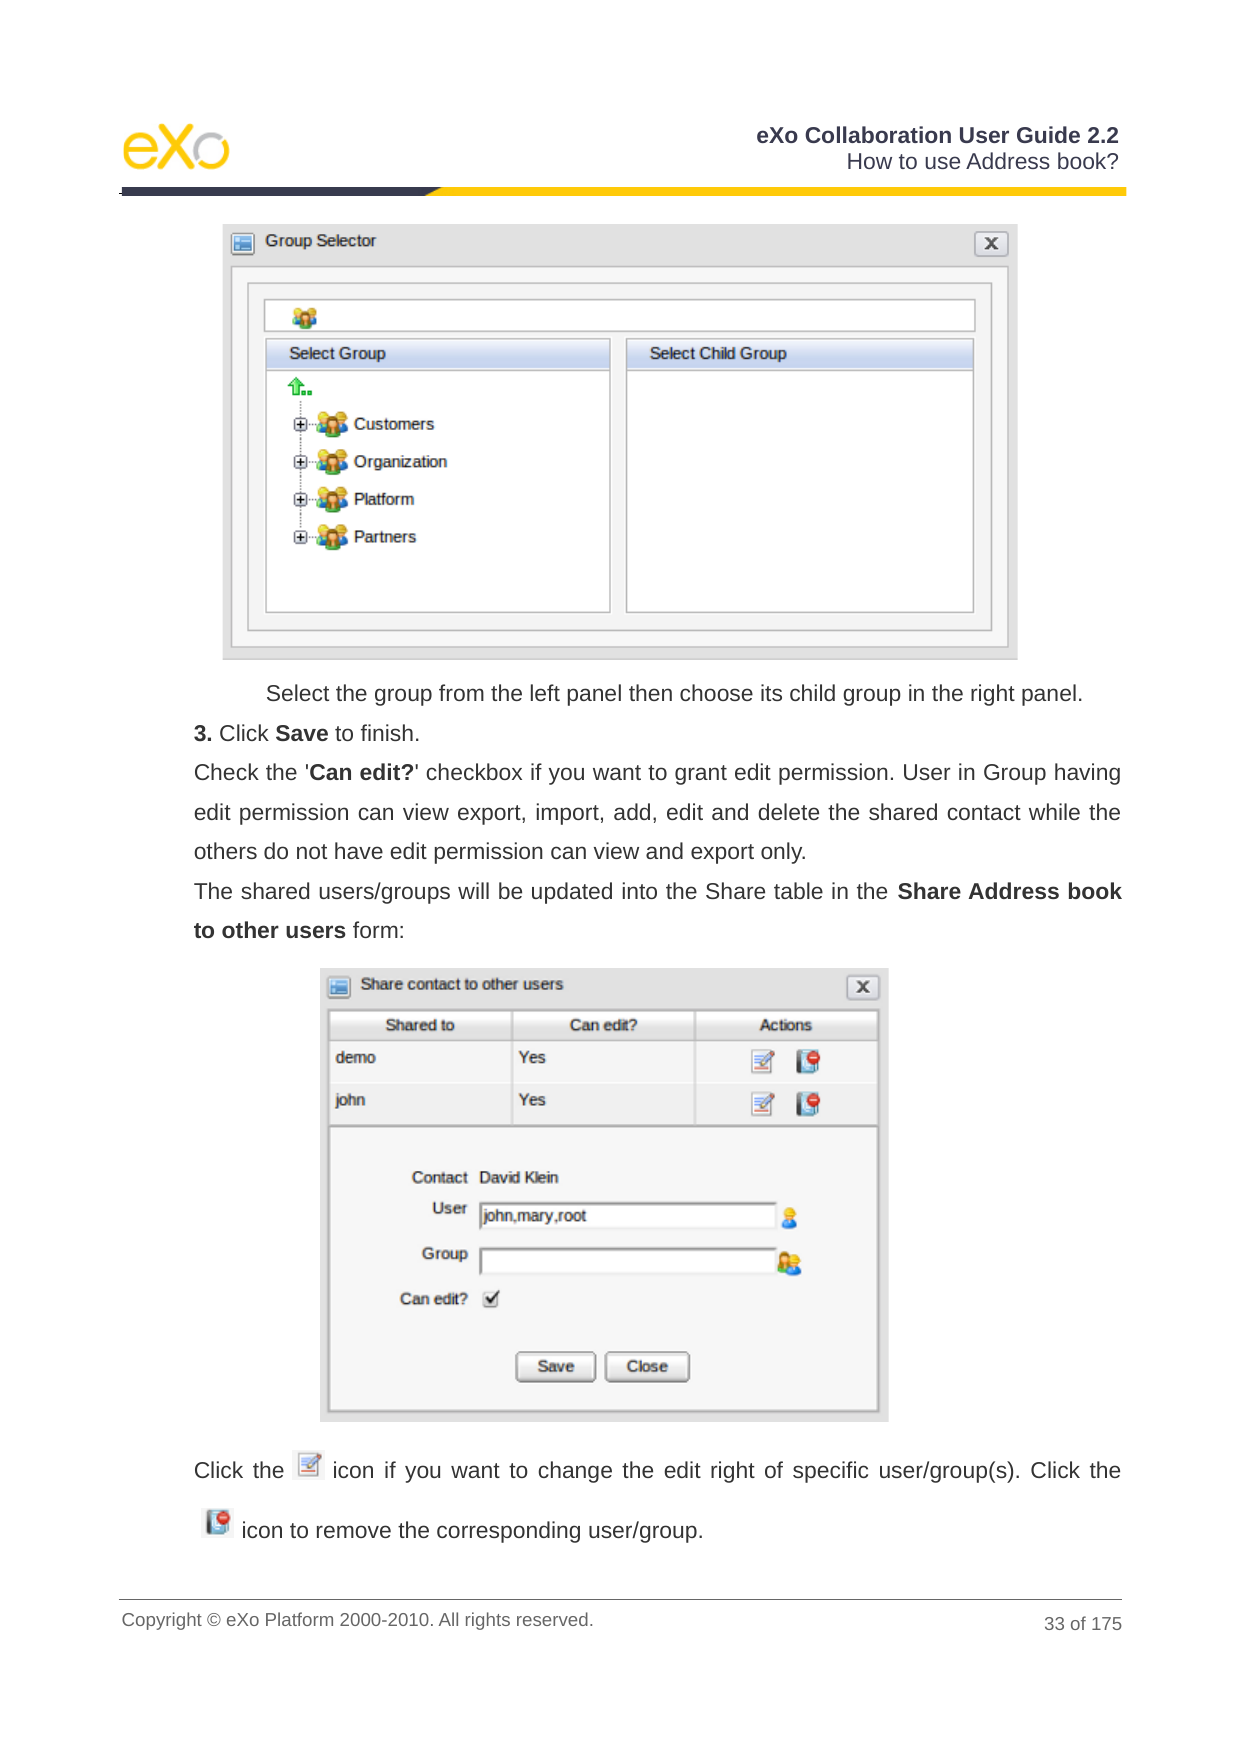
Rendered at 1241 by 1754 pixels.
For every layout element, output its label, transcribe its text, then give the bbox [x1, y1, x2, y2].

list Click theicon if you want to change the edit right of specific user/group(s). Click theicon to remove the corresponding user/group. [156, 1455, 1122, 1545]
picture [123, 123, 230, 170]
picture [201, 1508, 234, 1538]
list Check the 'Can edit?' checkbox if you want to grant edit permission. User in Group having edit permission can view export, import, add, edit and delete the shared contact while the others do not have edit permission can view and export only. [156, 759, 1122, 865]
list The shared users/groups will be updated into the Share table in the Share Address book to other users form: [156, 878, 1122, 944]
list Select the group from the left panel then choose its child group in the right panel. [228, 678, 1122, 707]
picture [292, 1450, 325, 1480]
picture [222, 224, 1018, 660]
picture [320, 968, 889, 1422]
list 3. Click Save to finish. [156, 720, 1122, 746]
picture [121, 187, 1127, 196]
